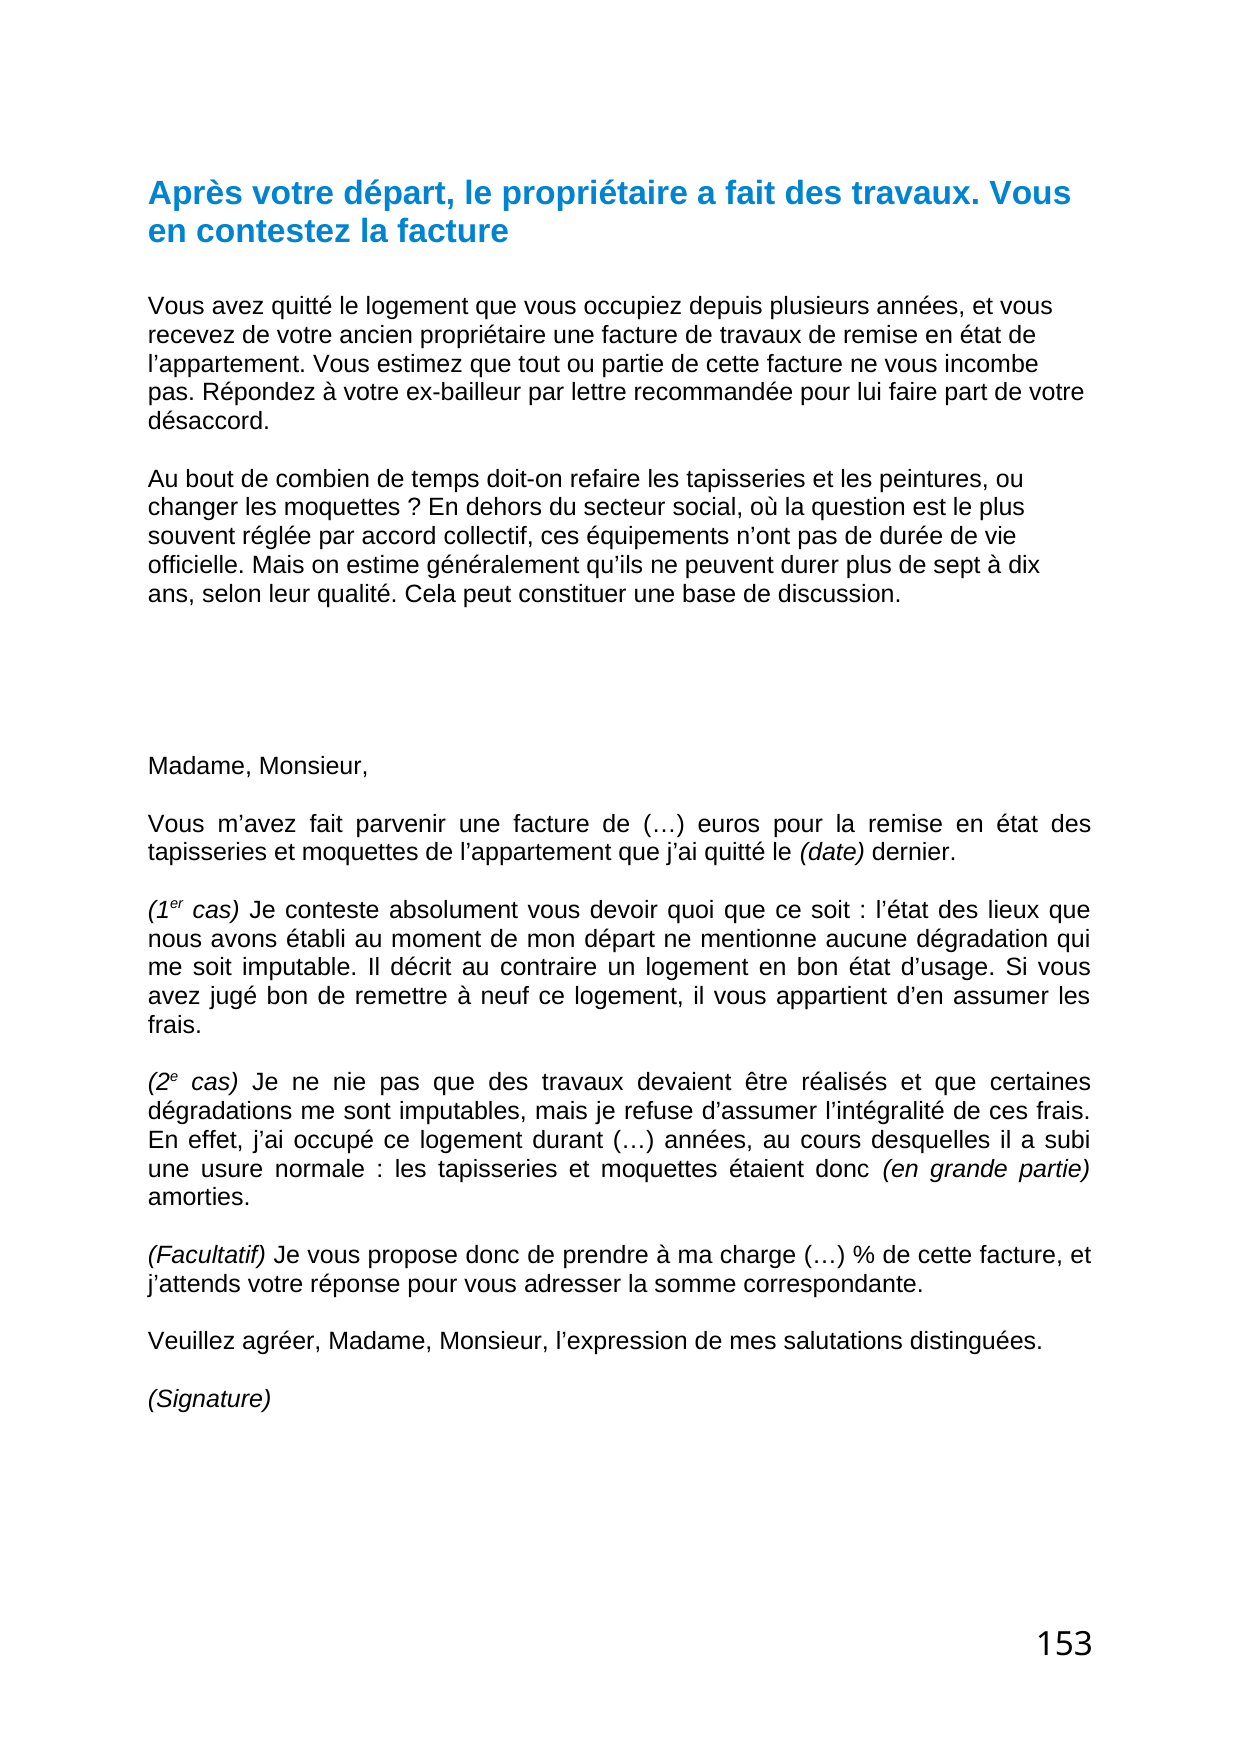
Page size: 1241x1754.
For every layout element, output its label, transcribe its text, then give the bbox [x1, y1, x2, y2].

subtitle Après votre départ, le propriétaire a fait des travaux. Vous en contestez la facture [148, 173, 1093, 250]
text (2e cas) Je ne nie pas que des travaux devaient être réalisés et que certaines dégradations me sont imputables, mais je refuse d’assumer l’intégralité de ces frais. En effet, j’ai occupé ce logement durant (…) années, au cours desquelles il a subi une usure normale : les tapisseries et moquettes étaient donc (en grande partie) amorties. [148, 1067, 1093, 1211]
text Au bout de combien de temps doit-on refaire les tapisseries et les peintures, ou changer les moquettes ? En dehors du secteur social, où la question est le plus souvent réglée par accord collectif, ces équipements n’ont pas de durée de vie officielle. Mais on estime généralement qu’ils ne peuvent durer plus de sept à dix ans, selon leur qualité. Cela peut constituer une base de discussion. [148, 464, 1093, 607]
text Madame, Monsieur, [148, 751, 1093, 780]
text (1er cas) Je conteste absolument vous devoir quoi que ce soit : l’état des lieux que nous avons établi au moment de mon départ ne mentionne aucune dégradation qui me soit imputable. Il décrit au contraire un logement en bon état d’usage. Si vous avez jugé bon de remettre à neuf ce logement, il vous appartient d’en assumer les frais. [148, 895, 1093, 1039]
text Veuillez agréer, Madame, Monsieur, l’expression de mes salutations distinguées. [148, 1326, 1093, 1355]
text (Facultatif) Je vous propose donc de prendre à ma charge (…) % de cette facture, et j’attends votre réponse pour vous adresser la somme correspondante. [148, 1240, 1093, 1297]
text (Signature) [148, 1384, 1093, 1412]
text Vous m’avez fait parvenir une facture de (…) euros pour la remise en état des tapisseries et moquettes de l’appartement que j’ai quitté le (date) dernier. [148, 809, 1093, 866]
text Vous avez quitté le logement que vous occupiez depuis plusieurs années, et vous recevez de votre ancien propriétaire une facture de travaux de remise en état de l’appartement. Vous estimez que tout ou partie de cette facture ne vous incombe pas. Répondez à votre ex-bailleur par lettre recommandée pour lui faire part de votre désaccord. [148, 291, 1093, 435]
